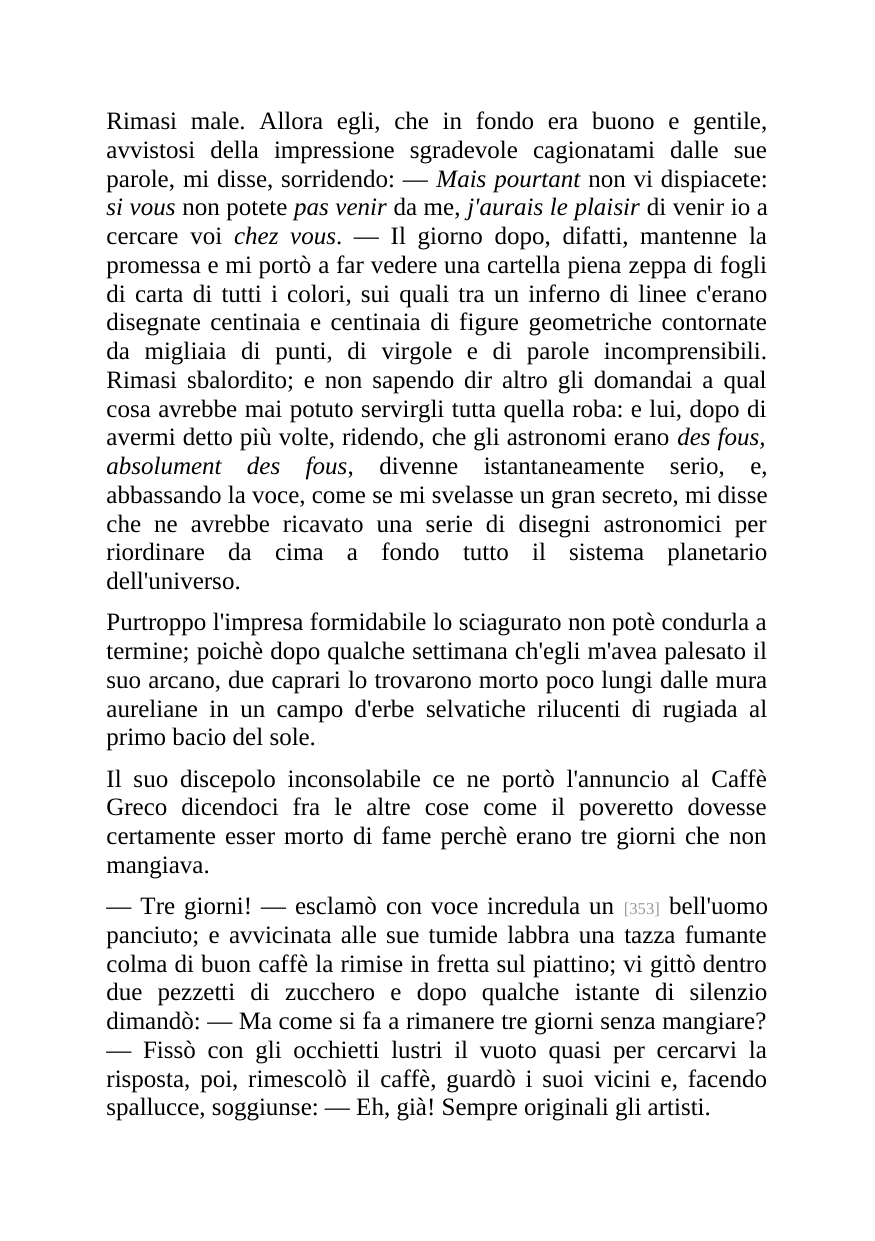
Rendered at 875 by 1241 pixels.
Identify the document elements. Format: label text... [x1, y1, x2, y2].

text Purtroppo l'impresa formidabile lo sciagurato non potè condurla a termine; poichè dopo qualche settimana ch'egli m'avea palesato il suo arcano, due caprari lo trovarono morto poco lungi dalle mura aureliane in un campo d'erbe selvatiche rilucenti di rugiada al primo bacio del sole. [106, 607, 768, 751]
text Rimasi male. Allora egli, che in fondo era buono e gentile, avvistosi della impressione sgradevole cagionatami dalle sue parole, mi disse, sorridendo: — Mais pourtant non vi dispiacete: si vous non potete pas venir da me, j'aurais le plaisir di venir io a cercare voi chez vous. — Il giorno dopo, difatti, mantenne la promessa e mi portò a far vedere una cartella piena zeppa di fogli di carta di tutti i colori, sui quali tra un inferno di linee c'erano disegnate centinaia e centinaia di figure geometriche contornate da migliaia di punti, di virgole e di parole incomprensibili. Rimasi sbalordito; e non sapendo dir altro gli domandai a qual cosa avrebbe mai potuto servirgli tutta quella roba: e lui, dopo di avermi detto più volte, ridendo, che gli astronomi erano des fous, absolument des fous, divenne istantaneamente serio, e, abbassando la voce, come se mi svelasse un gran secreto, mi disse che ne avrebbe ricavato una serie di disegni astronomici per riordinare da cima a fondo tutto il sistema planetario dell'universo. [106, 106, 768, 595]
text — Tre giorni! — esclamò con voce incredula un [353] bell'uomo panciuto; e avvicinata alle sue tumide labbra una tazza fumante colma di buon caffè la rimise in fretta sul piattino; vi gittò dentro due pezzetti di zucchero e dopo qualche istante di silenzio dimandò: — Ma come si fa a rimanere tre giorni senza mangiare? — Fissò con gli occhietti lustri il vuoto quasi per cercarvi la risposta, poi, rimescolò il caffè, guardò i suoi vicini e, facendo spallucce, soggiunse: — Eh, già! Sempre originali gli artisti. [106, 891, 768, 1121]
text Il suo discepolo inconsolabile ce ne portò l'annuncio al Caffè Greco dicendoci fra le altre cose come il poveretto dovesse certamente esser morto di fame perchè erano tre giorni che non mangiava. [106, 764, 768, 879]
